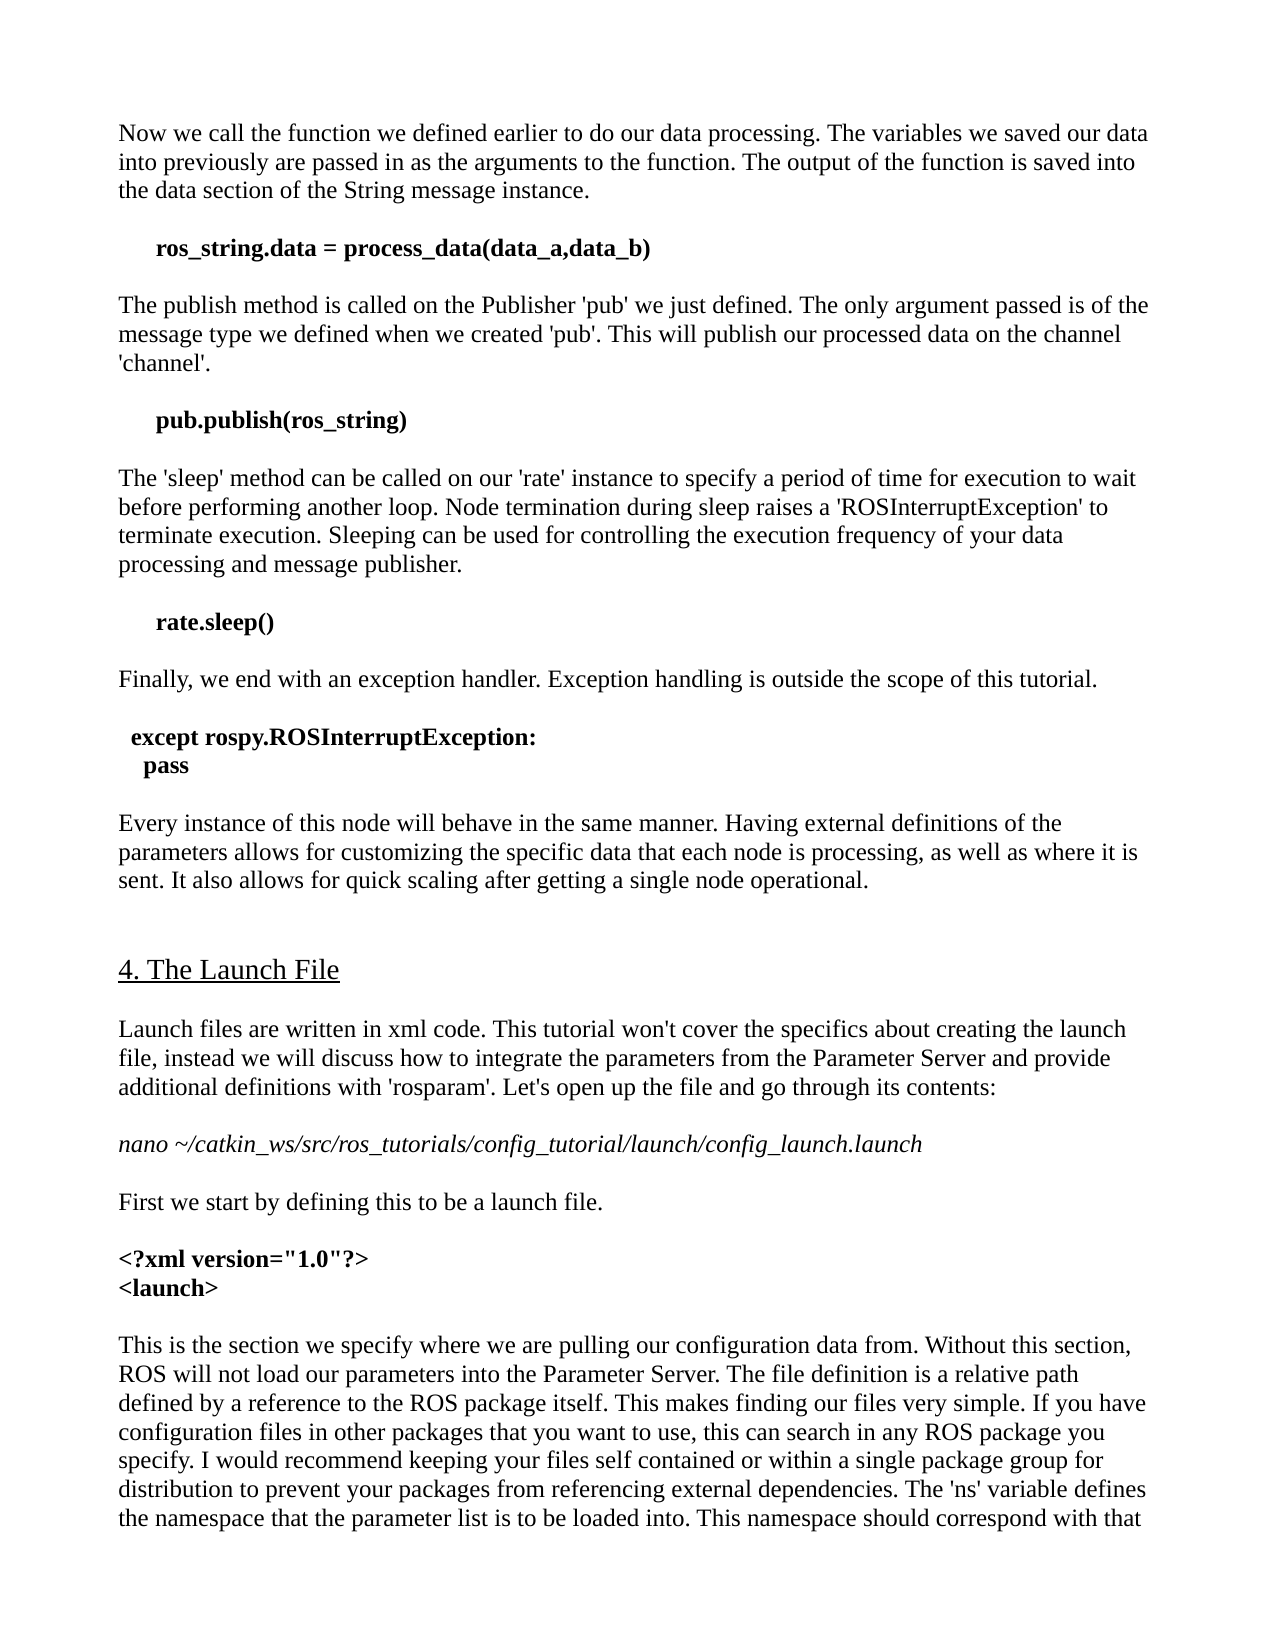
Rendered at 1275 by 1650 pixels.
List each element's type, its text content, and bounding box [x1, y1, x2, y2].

text This is the section we specify where we are pulling our configuration data from. Without this section, ROS will not load our parameters into the Parameter Server. The file definition is a relative path defined by a reference to the ROS package itself. This makes finding our files very simple. If you have configuration files in other packages that you want to use, this can search in any ROS package you specify. I would recommend keeping your files self contained or within a single package group for distribution to prevent your packages from referencing external dependencies. The 'ns' variable defines the namespace that the parameter list is to be loaded into. This namespace should correspond with that [118, 1330, 1157, 1532]
text The 'sleep' method can be called on our 'rate' instance to specify a period of time for execution to wait before performing another loop. Node termination during sleep raises a 'ROSInterruptException' to terminate execution. Sleeping can be used for controlling the execution frequency of your data processing and message publisher. [118, 463, 1157, 578]
text rate.sleep() [118, 607, 1157, 636]
text Finally, we end with an exception handler. Exception handling is outside the scope of this tutorial. [118, 664, 1157, 693]
text Launch files are written in xml code. This tutorial won't cover the specifics about creating the launch file, instead we will discuss how to integrate the parameters from the Parameter Server and provide additional definitions with 'rosparam'. Let's open up the file and go through its contents: [118, 1014, 1157, 1100]
text <launch> [118, 1273, 1157, 1302]
text pub.publish(ros_string) [118, 406, 1157, 434]
text nano ~/catkin_ws/src/ros_tutorials/config_tutorial/launch/config_launch.launch [118, 1129, 1157, 1158]
text <?xml version="1.0"?> [118, 1244, 1157, 1273]
text 4. The Launch File [118, 952, 1157, 985]
text The publish method is called on the Publisher 'pub' we just defined. The only argument passed is of the message type we defined when we created 'pub'. This will publish our processed data on the channel 'channel'. [118, 291, 1157, 377]
text pass [118, 751, 1157, 779]
text First we start by defining this to be a launch file. [118, 1187, 1157, 1215]
text Now we call the function we defined earlier to do our data processing. The variables we saved our data into previously are passed in as the arguments to the function. The output of the function is saved into the data section of the String message instance. [118, 118, 1157, 204]
text except rospy.ROSInterruptException: [118, 722, 1157, 751]
text ros_string.data = process_data(data_a,data_b) [118, 233, 1157, 262]
text Every instance of this node will behave in the same manner. Having external definitions of the parameters allows for customizing the specific data that each node is processing, as well as where it is sent. It also allows for quick scaling after getting a single node operational. [118, 808, 1157, 894]
